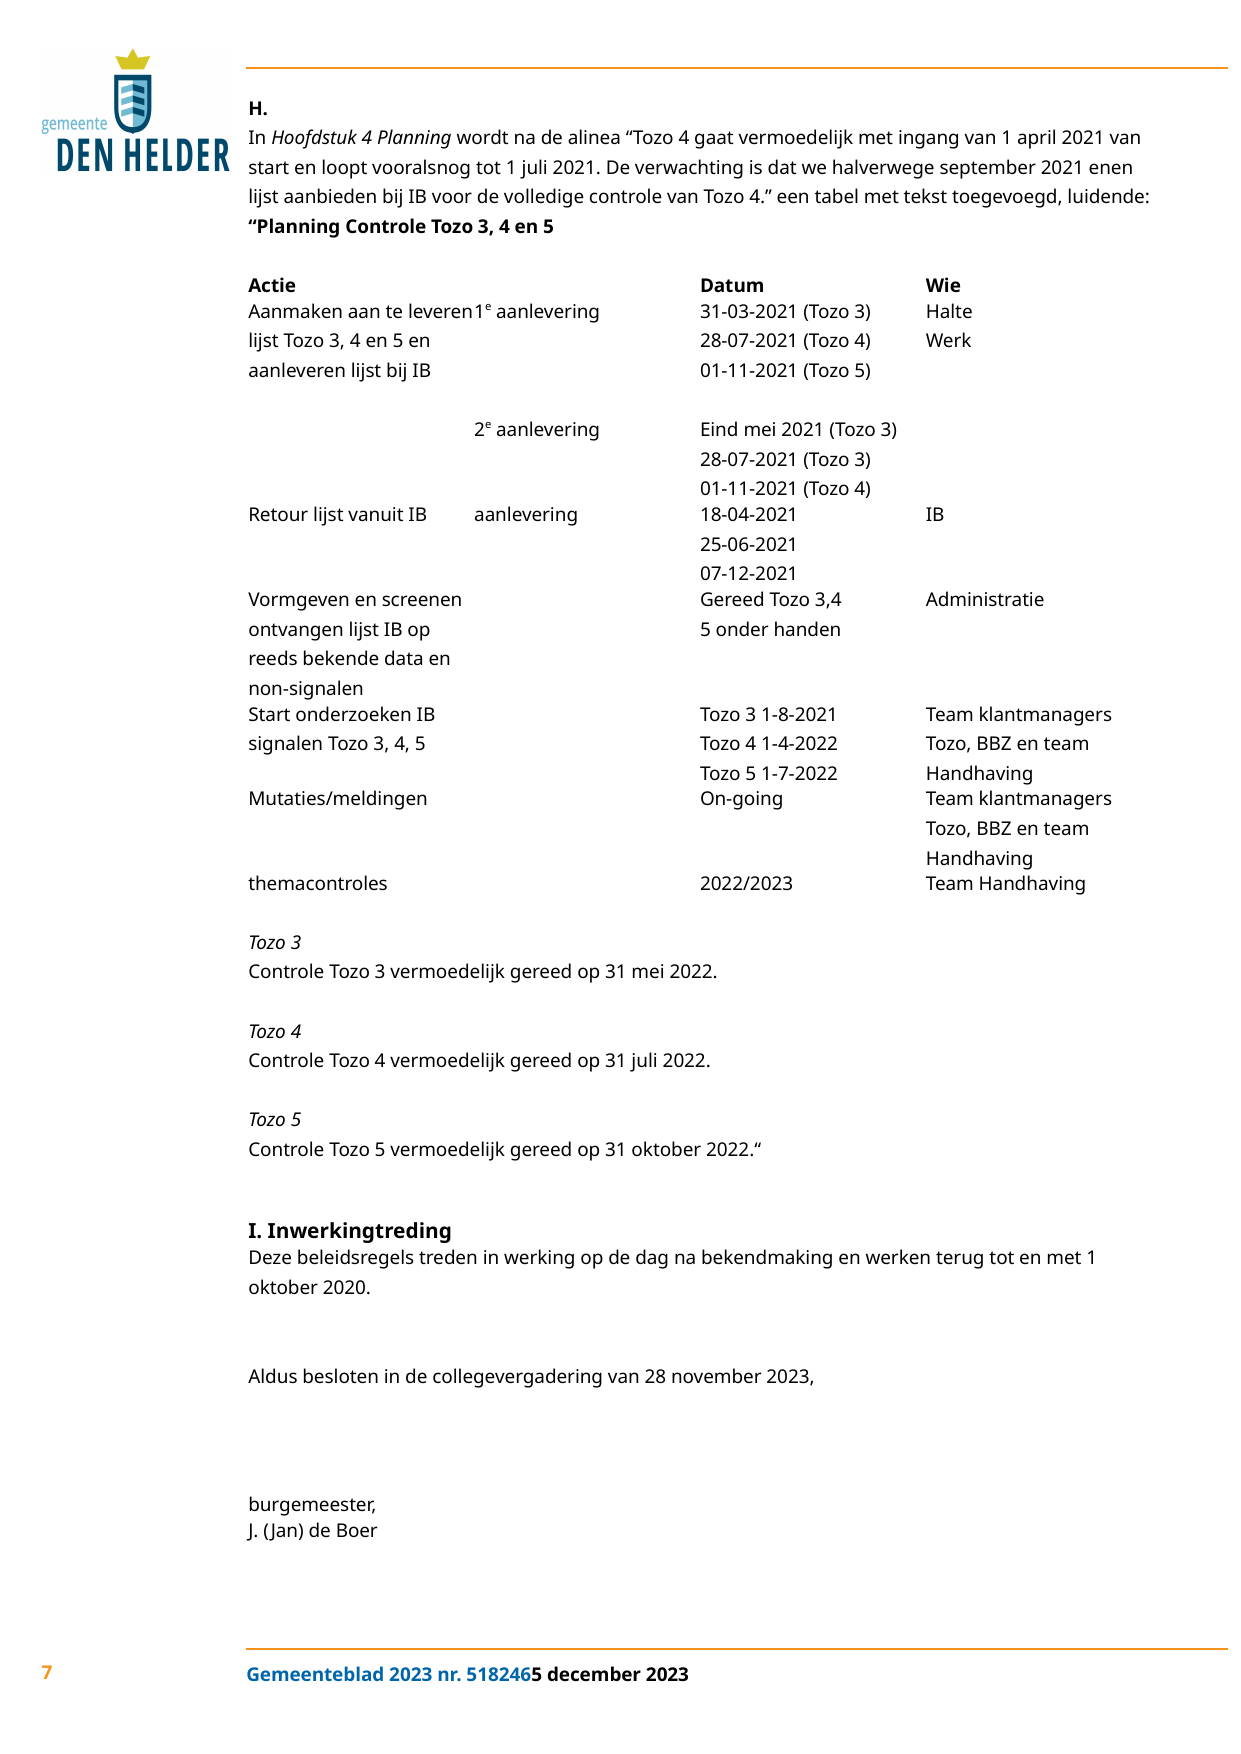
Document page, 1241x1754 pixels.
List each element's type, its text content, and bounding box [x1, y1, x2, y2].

table_cell IB [926, 501, 1152, 586]
table_cell [474, 786, 700, 871]
picture [220, 160, 224, 172]
table_cell Team klantmanagers Tozo, BBZ en team Handhaving [926, 786, 1152, 871]
table_cell Start onderzoeken IB signalen Tozo 3, 4, 5 [248, 701, 474, 786]
text Controle Tozo 5 vermoedelijk gereed op 31 oktober 2022.“ [248, 1136, 1152, 1162]
picture [130, 157, 135, 172]
text Tozo 4 [248, 1018, 1152, 1043]
table_cell Mutaties/meldingen [248, 786, 474, 871]
table_header Actie [248, 273, 474, 298]
table_cell 31-03-2021 (Tozo 3) 28-07-2021 (Tozo 4) 01-11-2021 (Tozo 5) Eind mei 2021 (Tozo 3) 28-07-2021 (Tozo 3) 01-11-2021 (Tozo 4) [700, 298, 926, 501]
table_header Wie [926, 273, 1152, 298]
text In Hoofdstuk 4 Planning wordt na de alinea “Tozo 4 gaat vermoedelijk met ingang van 1 april 2021 van start en loopt vooralsnog tot 1 juli 2021. De verwachting is dat we halverwege september 2021 enen lijst aanbieden bij IB voor de volledige controle van Tozo 4.” een tabel met tekst toegevoegd, luidende: [248, 124, 1152, 209]
text Controle Tozo 3 vermoedelijk gereed op 31 mei 2022. [248, 959, 1152, 984]
text “Planning Controle Tozo 3, 4 en 5 [248, 213, 1152, 239]
text Controle Tozo 4 vermoedelijk gereed op 31 juli 2022. [248, 1047, 1152, 1073]
table_cell Tozo 3 1-8-2021 Tozo 4 1-4-2022 Tozo 5 1-7-2022 [700, 701, 926, 786]
table_cell On-going [700, 786, 926, 871]
picture [182, 144, 187, 165]
table_cell Aanmaken aan te leveren lijst Tozo 3, 4 en 5 en aanleveren lijst bij IB [248, 298, 474, 501]
table_cell Vormgeven en screenen ontvangen lijst IB op reeds bekende data en non-signalen [248, 586, 474, 701]
table_cell 2022/2023 [700, 871, 926, 896]
table_header [474, 273, 700, 298]
table_cell aanlevering [474, 501, 700, 586]
text Deze beleidsregels treden in werking op de dag na bekendmaking en werken terug tot en met 1 oktober 2020. [248, 1244, 1152, 1300]
picture [41, 47, 231, 172]
table_cell [474, 701, 700, 786]
table_cell Team Handhaving [926, 871, 1152, 896]
table_cell Team klantmanagers Tozo, BBZ en team Handhaving [926, 701, 1152, 786]
table_cell Halte Werk [926, 298, 1152, 501]
table_cell [474, 586, 700, 701]
table_cell Retour lijst vanuit IB [248, 501, 474, 586]
picture [100, 154, 106, 172]
text I. Inwerkingtreding [248, 1216, 1152, 1244]
table_header Datum [700, 273, 926, 298]
table_cell Administratie [926, 586, 1152, 701]
text J. (Jan) de Boer [248, 1517, 1152, 1543]
text burgemeester, [248, 1492, 1152, 1517]
table_cell themacontroles [248, 871, 474, 896]
table_cell 1e aanlevering 2e aanlevering [474, 298, 700, 501]
text H. [248, 95, 1152, 121]
text Aldus besloten in de collegevergadering van 28 november 2023, [248, 1363, 1152, 1389]
text Tozo 3 [248, 929, 1152, 955]
table_cell [474, 871, 700, 896]
text Tozo 5 [248, 1107, 1152, 1132]
picture [63, 144, 68, 165]
table_cell 18-04-2021 25-06-2021 07-12-2021 [700, 501, 926, 586]
table_cell Gereed Tozo 3,4 5 onder handen [700, 586, 926, 701]
